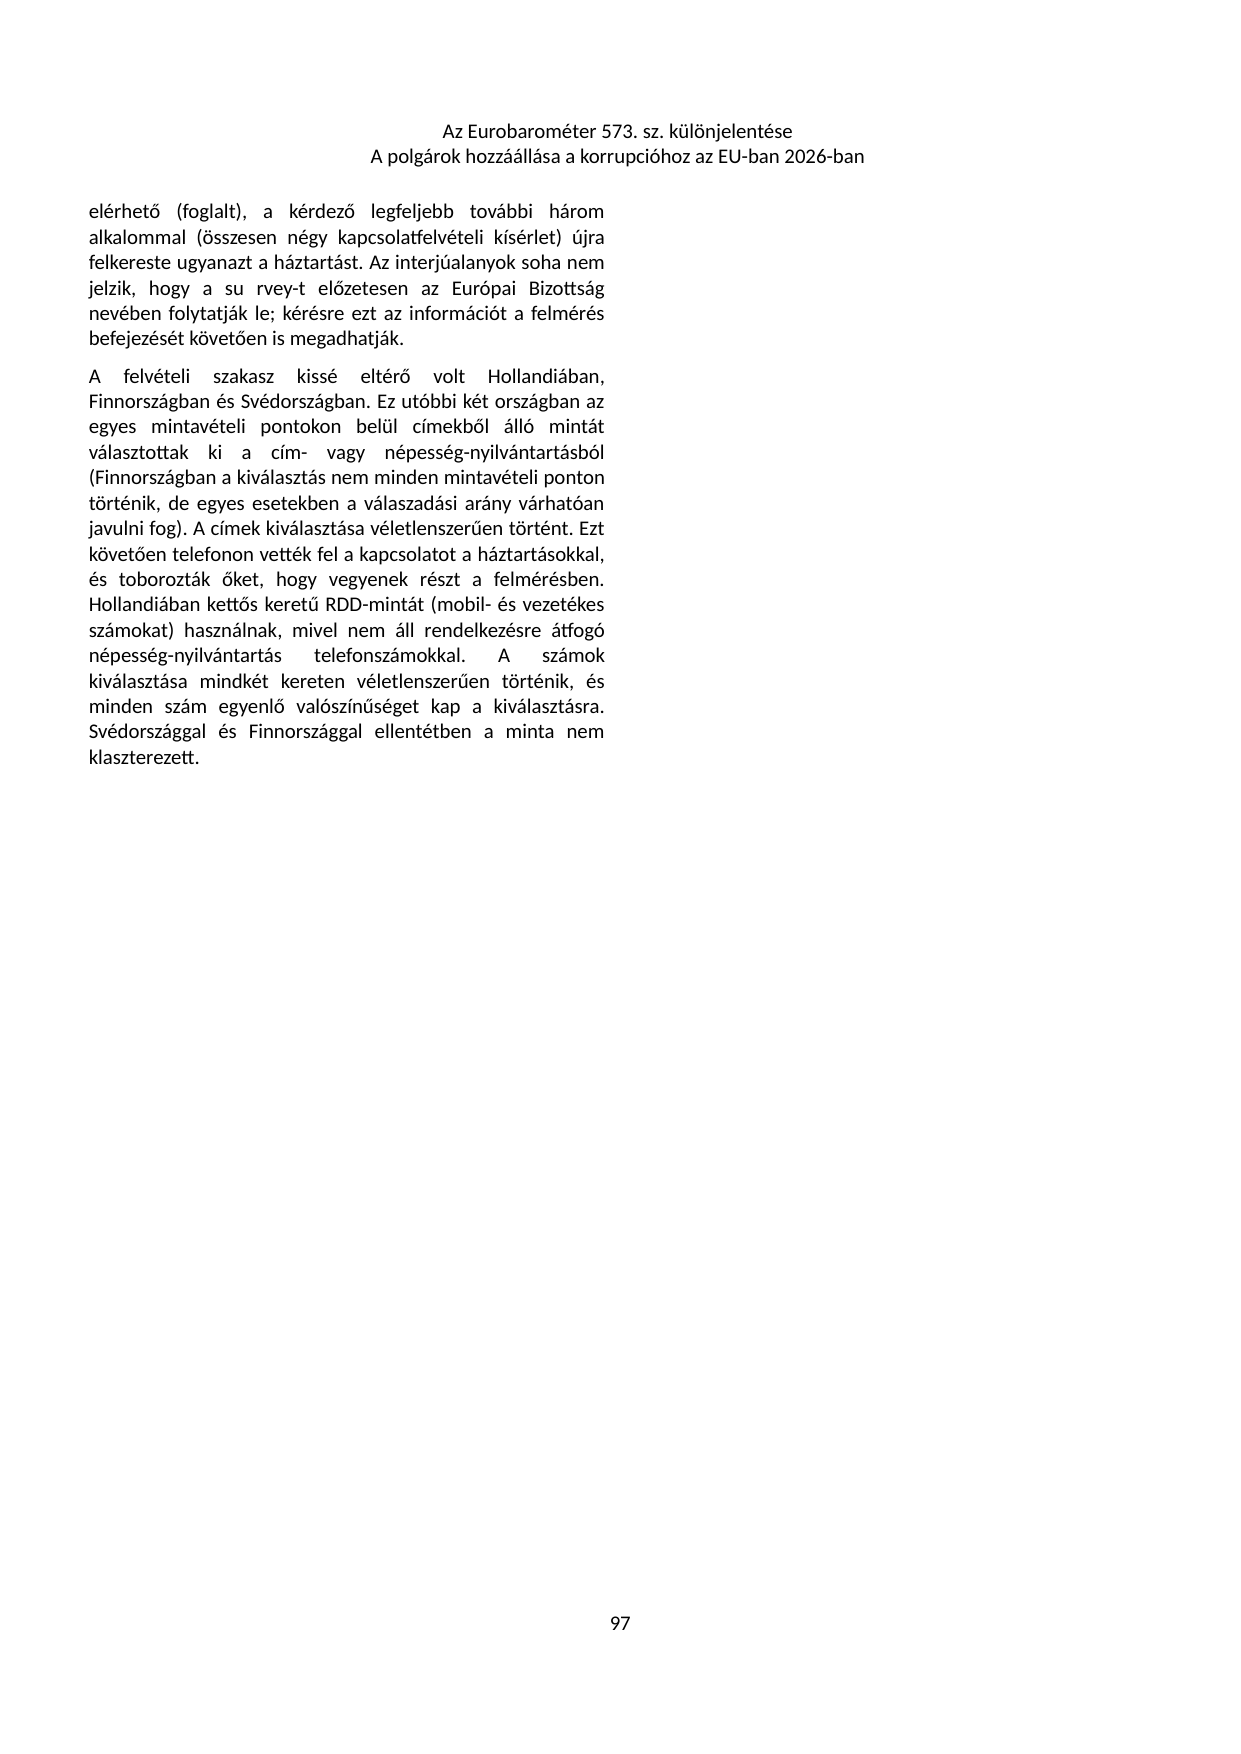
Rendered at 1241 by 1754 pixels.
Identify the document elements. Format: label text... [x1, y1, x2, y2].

text A felvételi szakasz kissé eltérő volt Hollandiában, Finnországban és Svédországban. Ez utóbbi két országban az egyes mintavételi pontokon belül címekből álló mintát választottak ki a cím- vagy népesség-nyilvántartásból (Finnországban a kiválasztás nem minden mintavételi ponton történik, de egyes esetekben a válaszadási arány várhatóan javulni fog). A címek kiválasztása véletlenszerűen történt. Ezt követően telefonon vették fel a kapcsolatot a háztartásokkal, és toborozták őket, hogy vegyenek részt a felmérésben. Hollandiában kettős keretű RDD-mintát (mobil- és vezetékes számokat) használnak, mivel nem áll rendelkezésre átfogó népesség-nyilvántartás telefonszámokkal. A számok kiválasztása mindkét kereten véletlenszerűen történik, és minden szám egyenlő valószínűséget kap a kiválasztásra. Svédországgal és Finnországgal ellentétben a minta nem klaszterezett. [88, 363, 605, 769]
text elérhető (foglalt), a kérdező legfeljebb további három alkalommal (összesen négy kapcsolatfelvételi kísérlet) újra felkereste ugyanazt a háztartást. Az interjúalanyok soha nem jelzik, hogy a su rvey-t előzetesen az Európai Bizottság nevében folytatják le; kérésre ezt az információt a felmérés befejezését követően is megadhatják. [88, 198, 605, 351]
